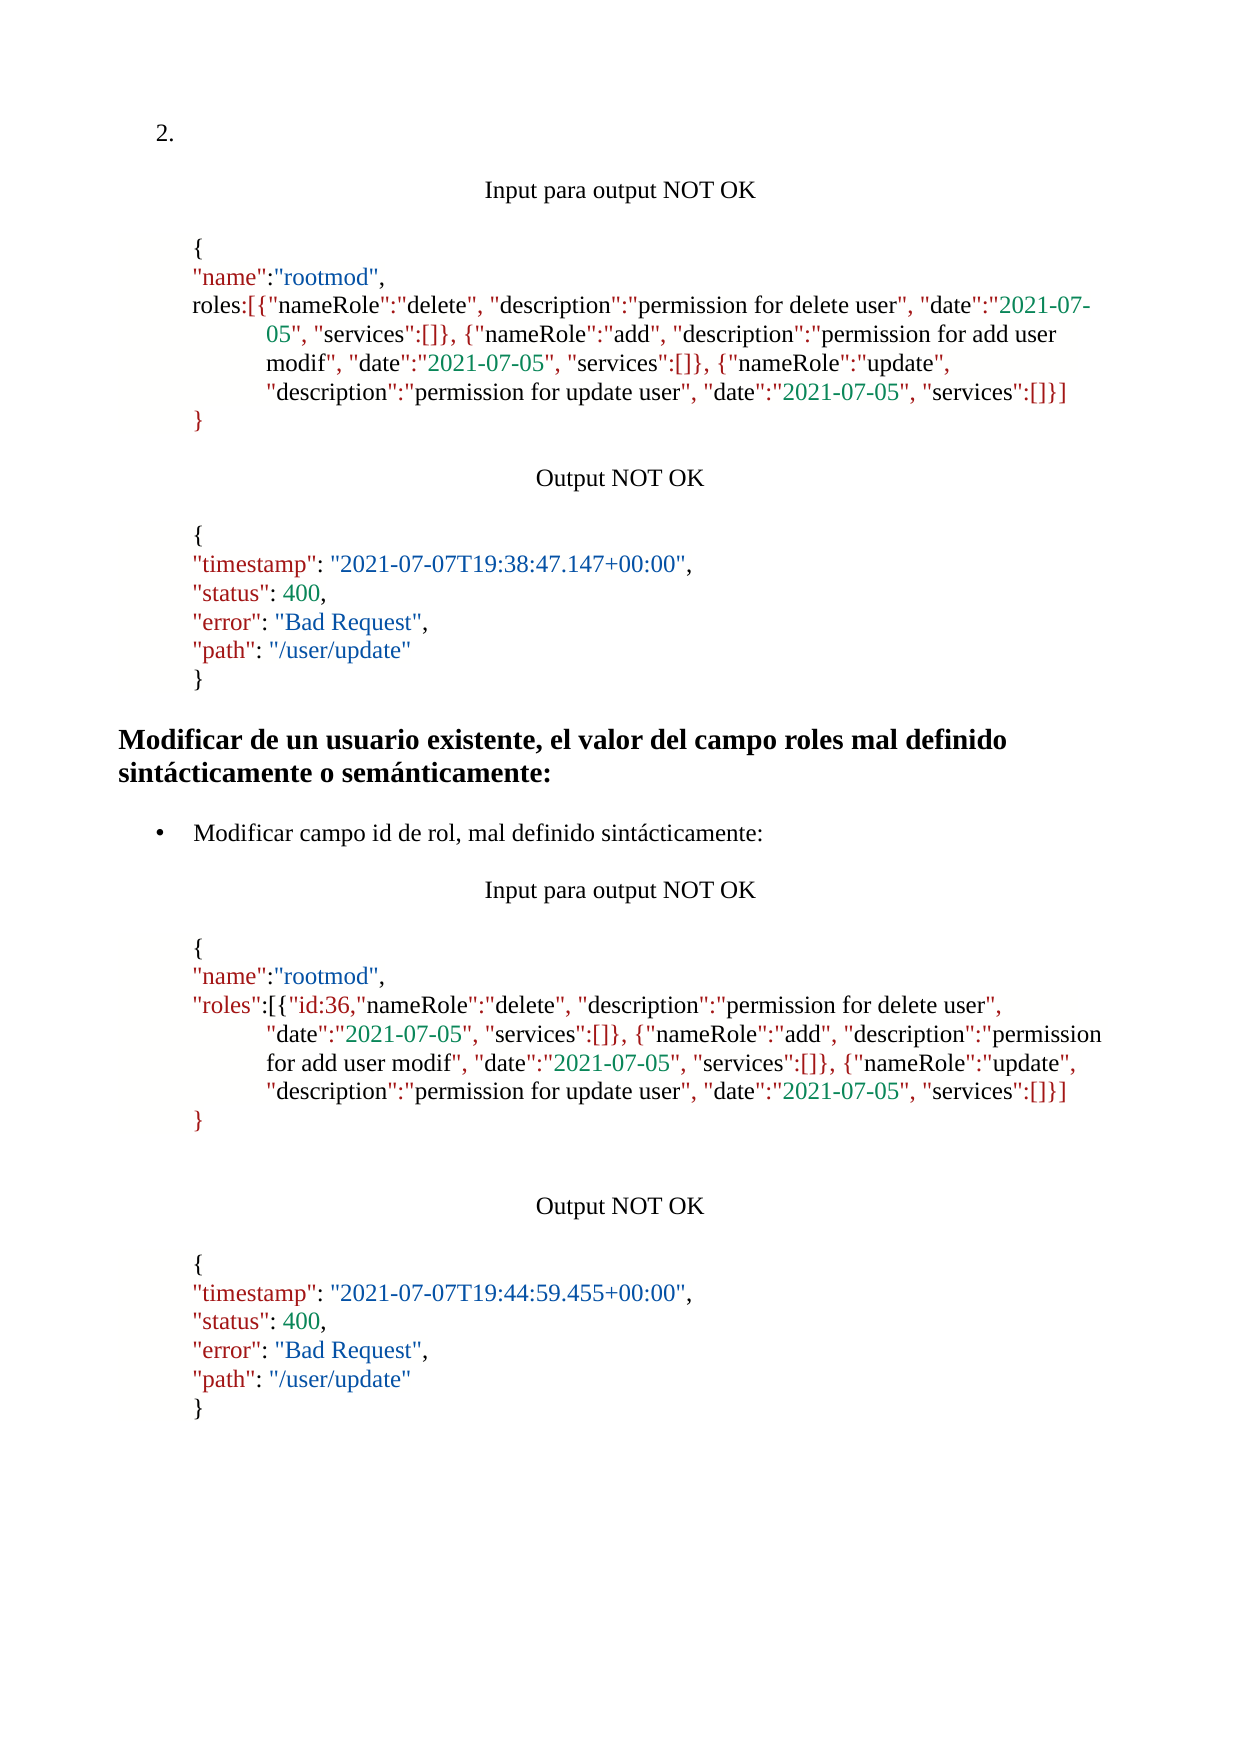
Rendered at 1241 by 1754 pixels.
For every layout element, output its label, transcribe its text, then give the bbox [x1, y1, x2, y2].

text "status": 400, [118, 578, 1122, 607]
text "status": 400, [118, 1306, 1122, 1335]
text "name":"rootmod", [118, 961, 1122, 990]
text "path": "/user/update" [118, 1364, 1122, 1393]
text Output NOT OK [118, 1191, 1122, 1220]
text } [118, 406, 1122, 434]
text } [118, 1105, 1122, 1134]
text "name":"rootmod", [118, 262, 1122, 291]
text "timestamp": "2021-07-07T19:38:47.147+00:00", [118, 549, 1122, 578]
text Output NOT OK [118, 463, 1122, 492]
text { [118, 933, 1122, 961]
text "roles":[{"id:36,"nameRole":"delete", "description":"permission for delete user", "date":"2021-07-05", "services":[]}, {"nameRole":"add", "description":"permission for add user modif", "date":"2021-07-05", "services":[]}, {"nameRole":"update", "description":"permission for update user", "date":"2021-07-05", "services":[]}] [118, 990, 1122, 1105]
text Input para output NOT OK [118, 176, 1122, 204]
text } [118, 1393, 1122, 1421]
text "path": "/user/update" [118, 636, 1122, 664]
text Input para output NOT OK [118, 875, 1122, 904]
text { [118, 233, 1122, 262]
text "error": "Bad Request", [118, 607, 1122, 636]
text Modificar de un usuario existente, el valor del campo roles mal definido sintácticamente o semánticamente: [118, 722, 1122, 789]
text "error": "Bad Request", [118, 1335, 1122, 1364]
text "timestamp": "2021-07-07T19:44:59.455+00:00", [118, 1278, 1122, 1306]
text { [118, 1249, 1122, 1278]
list Modificar campo id de rol, mal definido sintácticamente: [156, 818, 1122, 846]
text { [118, 521, 1122, 549]
text } [118, 664, 1122, 693]
text roles:[{"nameRole":"delete", "description":"permission for delete user", "date":"2021-07- 05", "services":[]}, {"nameRole":"add", "description":"permission for add user modif", "date":"2021-07-05", "services":[]}, {"nameRole":"update", "description":"permission for update user", "date":"2021-07-05", "services":[]}] [118, 291, 1122, 406]
